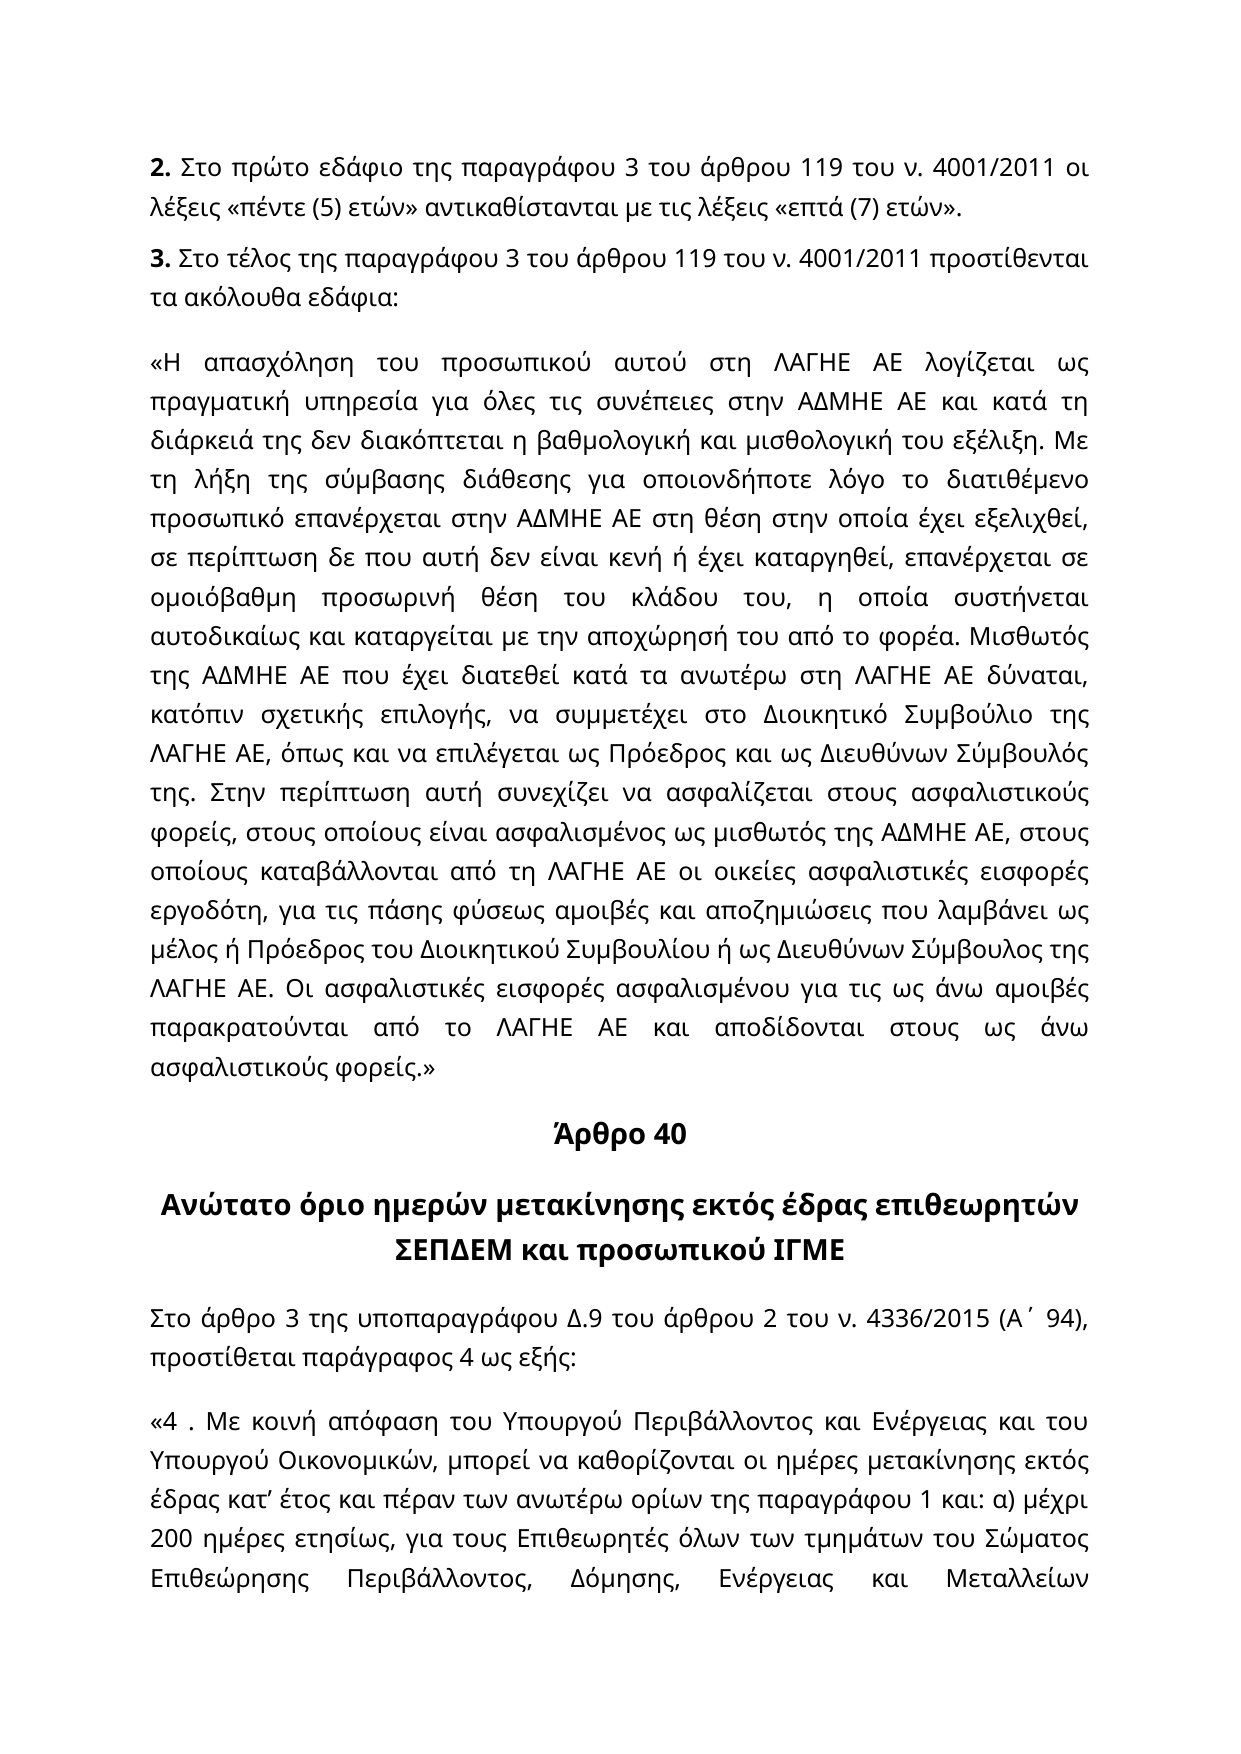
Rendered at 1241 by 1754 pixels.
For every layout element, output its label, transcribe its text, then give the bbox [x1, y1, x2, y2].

text «4 . Με κοινή απόφαση του Υπουργού Περιβάλλοντος και Ενέργειας και του Υπουργού Οικονομικών, μπορεί να καθορίζονται οι ημέρες μετακίνησης εκτός έδρας κατ’ έτος και πέραν των ανωτέρω ορίων της παραγράφου 1 και: α) μέχρι 200 ημέρες ετησίως, για τους Επιθεωρητές όλων των τμημάτων του Σώματος Επιθεώρησης Περιβάλλοντος, Δόμησης, Ενέργειας και Μεταλλείων [150, 1403, 1090, 1594]
text 3. Στο τέλος της παραγράφου 3 του άρθρου 119 του ν. 4001/2011 προστίθενται τα ακόλουθα εδάφια: [150, 241, 1090, 314]
text «H απασχόληση του προσωπικού αυτού στη ΛΑΓΗΕ ΑΕ λογίζεται ως πραγματική υπηρεσία για όλες τις συνέπειες στην ΑΔΜΗΕ ΑΕ και κατά τη διάρκειά της δεν διακόπτεται η βαθμολογική και μισθολογική του εξέλιξη. Με τη λήξη της σύμβασης διάθεσης για οποιονδήποτε λόγο το διατιθέμενο προσωπικό επανέρχεται στην ΑΔΜΗΕ ΑΕ στη θέση στην οποία έχει εξελιχθεί, σε περίπτωση δε που αυτή δεν είναι κενή ή έχει καταργηθεί, επανέρχεται σε ομοιόβαθμη προσωρινή θέση του κλάδου του, η οποία συστήνεται αυτοδικαίως και καταργείται με την αποχώρησή του από το φορέα. Μισθωτός της ΑΔΜΗΕ ΑΕ που έχει διατεθεί κατά τα ανωτέρω στη ΛΑΓΗΕ ΑΕ δύναται, κατόπιν σχετικής επιλογής, να συμμετέχει στο Διοικητικό Συμβούλιο της ΛΑΓΗΕ ΑΕ, όπως και να επιλέγεται ως Πρόεδρος και ως Διευθύνων Σύμβουλός της. Στην περίπτωση αυτή συνεχίζει να ασφαλίζεται στους ασφαλιστικούς φορείς, στους οποίους είναι ασφαλισμένος ως μισθωτός της ΑΔΜΗΕ ΑΕ, στους οποίους καταβάλλονται από τη ΛΑΓΗΕ ΑΕ οι οικείες ασφαλιστικές εισφορές εργοδότη, για τις πάσης φύσεως αμοιβές και αποζημιώσεις που λαμβάνει ως μέλος ή Πρόεδρος του Διοικητικού Συμβουλίου ή ως Διευθύνων Σύμβουλος της ΛΑΓΗΕ ΑΕ. Οι ασφαλιστικές εισφορές ασφαλισμένου για τις ως άνω αμοιβές παρακρατούνται από το ΛΑΓΗΕ ΑΕ και αποδίδονται στους ως άνω ασφαλιστικούς φορείς.» [150, 344, 1090, 1083]
subtitle Ανώτατο όριο ημερών μετακίνησης εκτός έδρας επιθεωρητών ΣΕΠΔΕΜ και προσωπικού ΙΓΜΕ [150, 1184, 1090, 1269]
subtitle Άρθρο 40 [150, 1113, 1090, 1153]
text 2. Στο πρώτο εδάφιο της παραγράφου 3 του άρθρου 119 του ν. 4001/2011 οι λέξεις «πέντε (5) ετών» αντικαθίστανται με τις λέξεις «επτά (7) ετών». [150, 150, 1090, 223]
text Στο άρθρο 3 της υποπαραγράφου Δ.9 του άρθρου 2 του ν. 4336/2015 (Α΄ 94), προστίθεται παράγραφος 4 ως εξής: [150, 1300, 1090, 1373]
